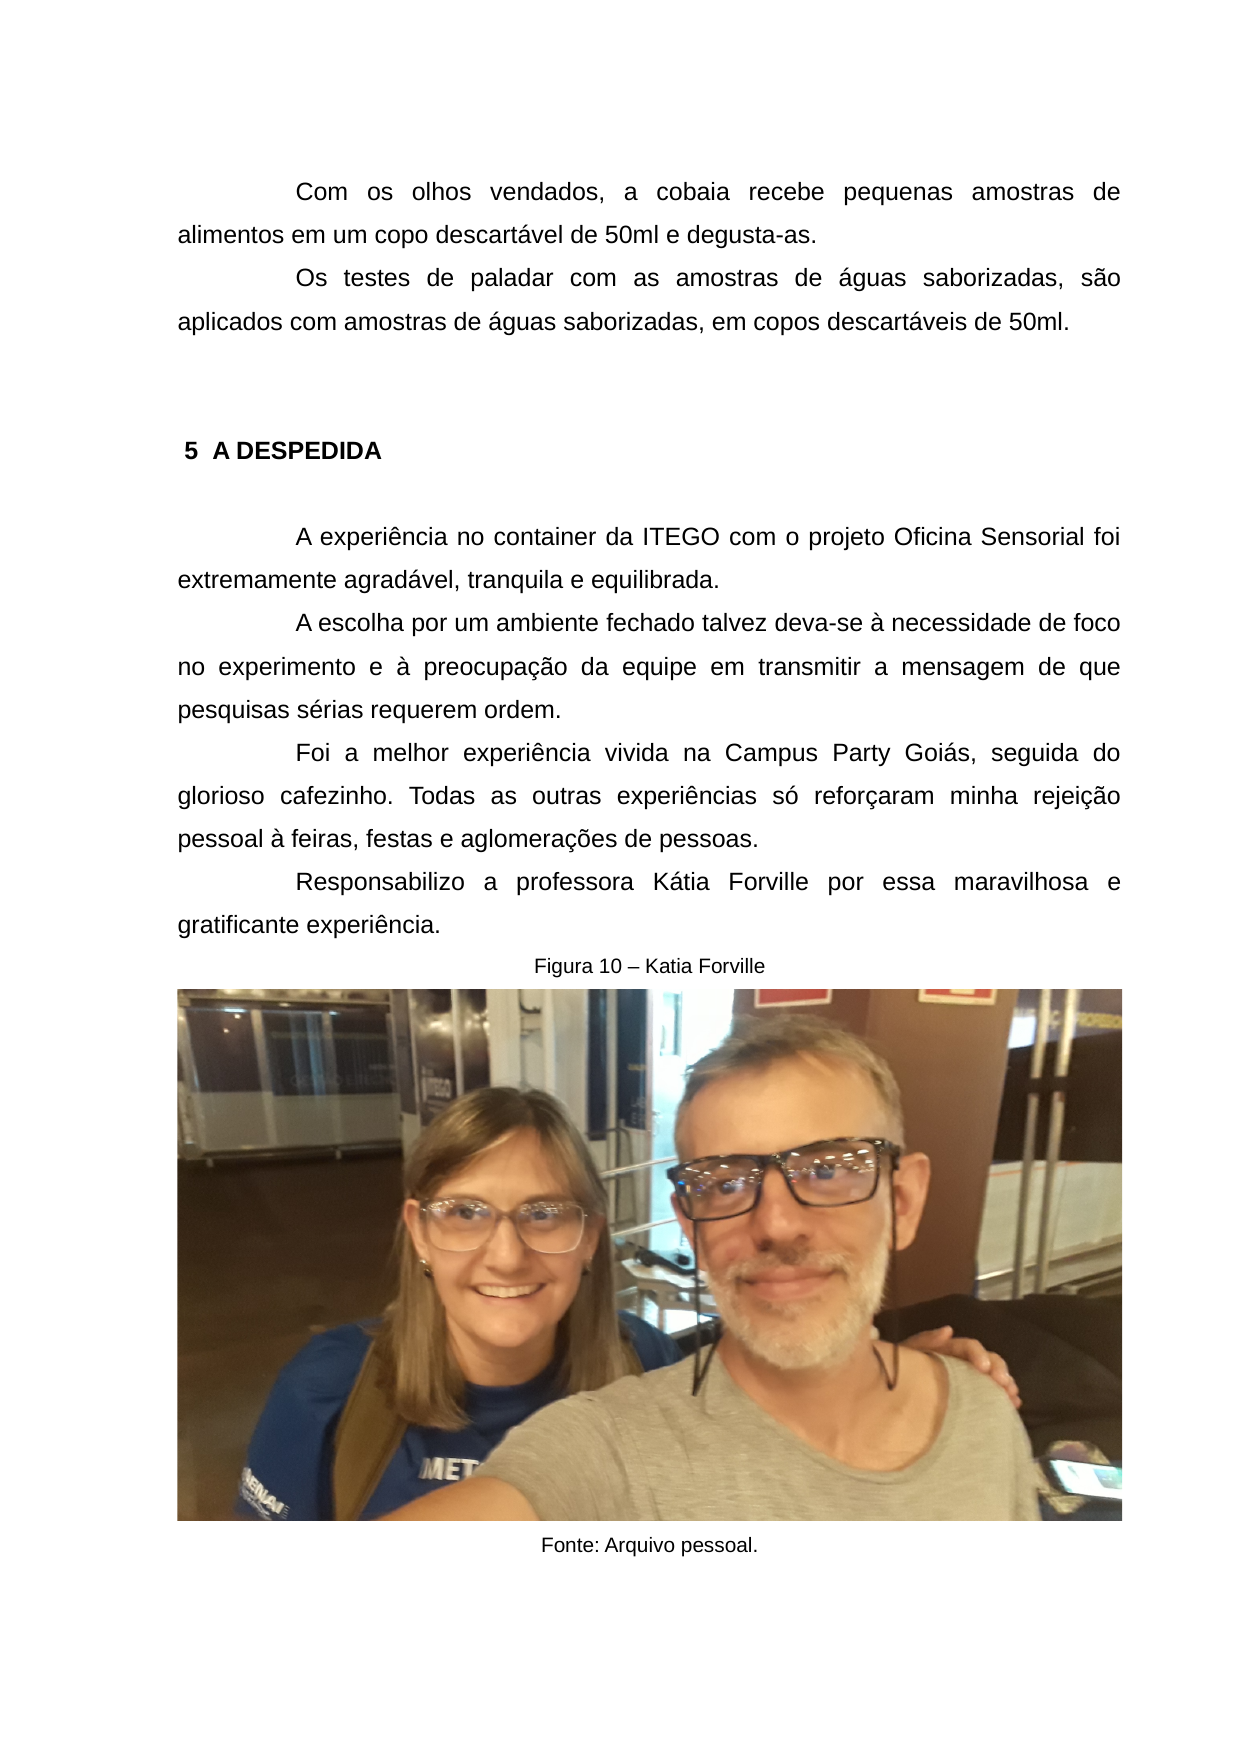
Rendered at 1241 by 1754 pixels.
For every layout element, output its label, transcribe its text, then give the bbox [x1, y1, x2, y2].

text A experiência no container da ITEGO com o projeto Oficina Sensorial foi extremamente agradável, tranquila e equilibrada. [177, 522, 1122, 594]
text Com os olhos vendados, a cobaia recebe pequenas amostras de alimentos em um copo descartável de 50ml e degusta-as. [177, 177, 1122, 249]
text Responsabilizo a professora Kátia Forville por essa maravilhosa e gratificante experiência. [177, 867, 1122, 939]
picture [177, 989, 1123, 1521]
text Os testes de paladar com as amostras de águas saborizadas, são aplicados com amostras de águas saborizadas, em copos descartáveis de 50ml. [177, 263, 1122, 335]
text Foi a melhor experiência vivida na Campus Party Goiás, seguida do glorioso cafezinho. Todas as outras experiências só reforçaram minha rejeição pessoal à feiras, festas e aglomerações de pessoas. [177, 738, 1122, 853]
text Fonte: Arquivo pessoal. [177, 1521, 1122, 1556]
text A escolha por um ambiente fechado talvez deva-se à necessidade de foco no experimento e à preocupação da equipe em transmitir a mensagem de que pesquisas sérias requerem ordem. [177, 608, 1122, 723]
list A DESPEDIDA [177, 436, 1122, 465]
text Figura 10 – Katia Forville [177, 953, 1122, 977]
